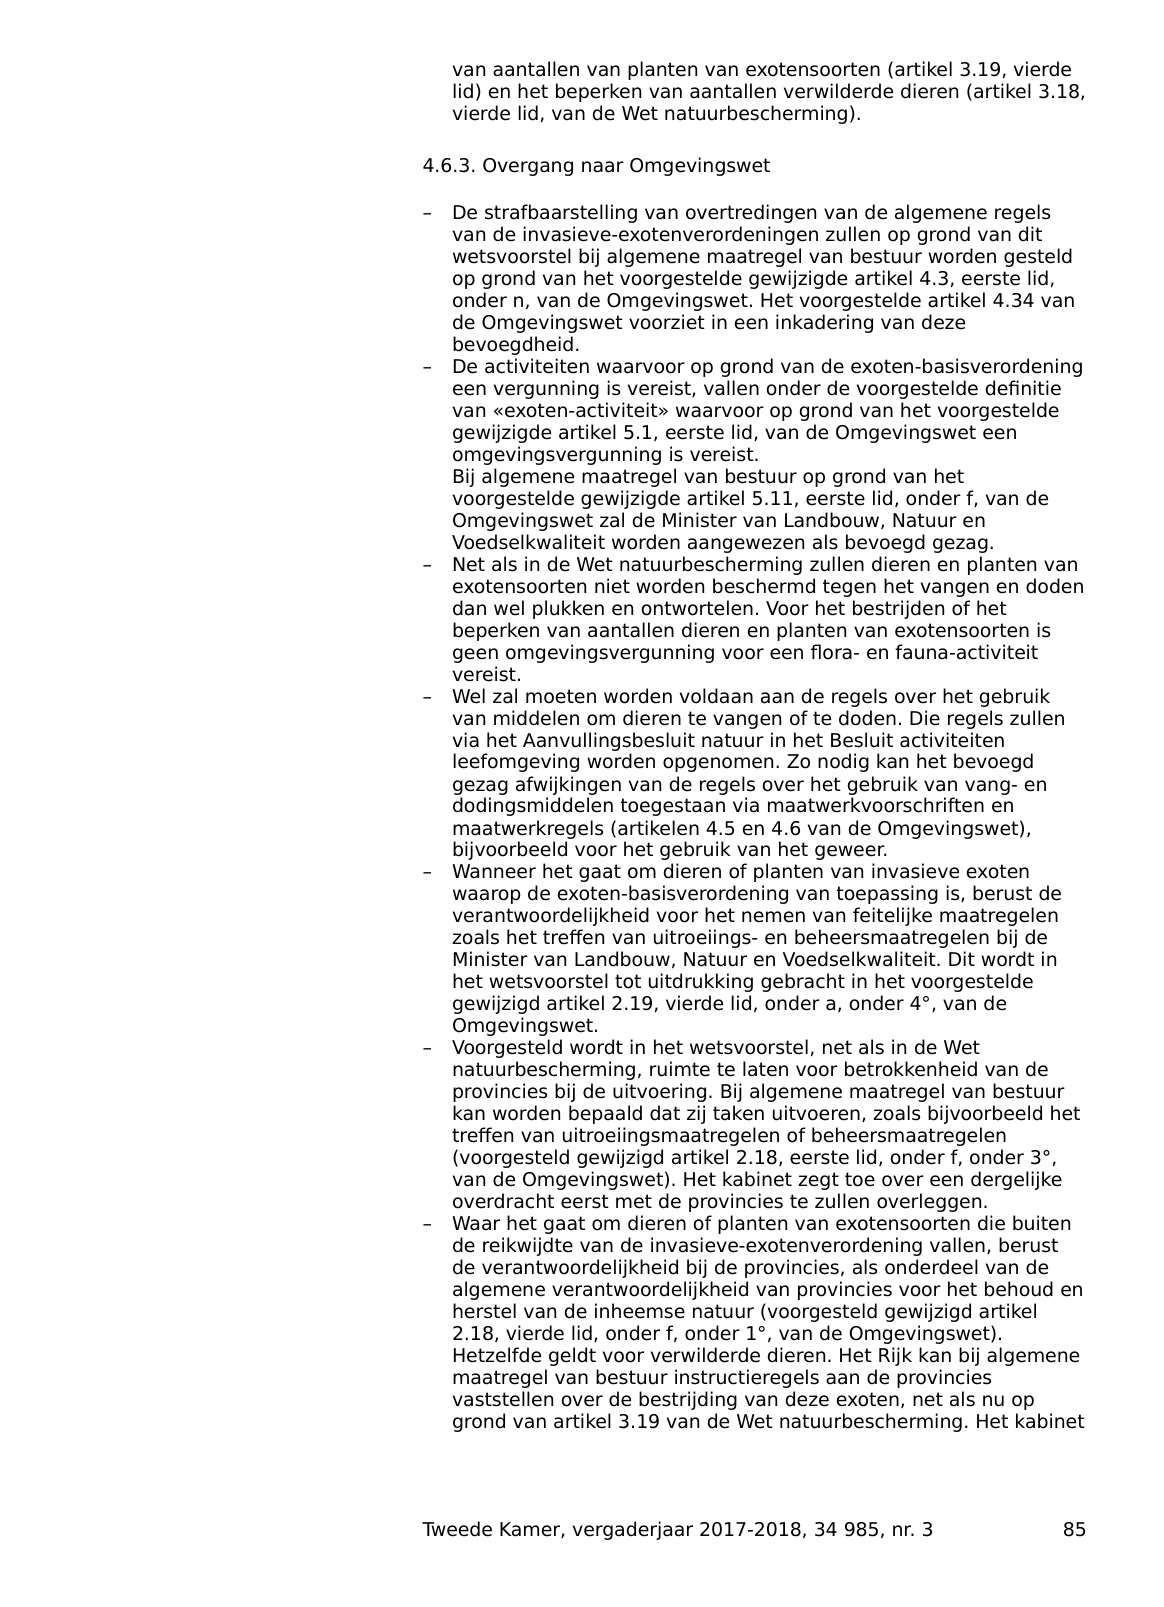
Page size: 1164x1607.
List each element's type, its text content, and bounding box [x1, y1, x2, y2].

text – De strafbaarstelling van overtredingen van de algemene regels van de invasieve-exotenverordeningen zullen op grond van dit wetsvoorstel bij algemene maatregel van bestuur worden gesteld op grond van het voorgestelde gewijzigde artikel 4.3, eerste lid, onder n, van de Omgevingswet. Het voorgestelde artikel 4.34 van de Omgevingswet voorziet in een inkadering van deze bevoegdheid. [422, 202, 1087, 356]
text – Wel zal moeten worden voldaan aan de regels over het gebruik van middelen om dieren te vangen of te doden. Die regels zullen via het Aanvullingsbesluit natuur in het Besluit activiteiten leefomgeving worden opgenomen. Zo nodig kan het bevoegd gezag afwijkingen van de regels over het gebruik van vang- en dodingsmiddelen toegestaan via maatwerkvoorschriften en maatwerkregels (artikelen 4.5 en 4.6 van de Omgevingswet), bijvoorbeeld voor het gebruik van het geweer. [422, 686, 1087, 861]
text – Waar het gaat om dieren of planten van exotensoorten die buiten de reikwijdte van de invasieve-exotenverordening vallen, berust de verantwoordelijkheid bij de provincies, als onderdeel van de algemene verantwoordelijkheid van provincies voor het behoud en herstel van de inheemse natuur (voorgesteld gewijzigd artikel 2.18, vierde lid, onder f, onder 1°, van de Omgevingswet). Hetzelfde geldt voor verwilderde dieren. Het Rijk kan bij algemene maatregel van bestuur instructieregels aan de provincies vaststellen over de bestrijding van deze exoten, net als nu op grond van artikel 3.19 van de Wet natuurbescherming. Het kabinet [422, 1213, 1087, 1433]
text – De activiteiten waarvoor op grond van de exoten-basisverordening een vergunning is vereist, vallen onder de voorgestelde definitie van «exoten-activiteit» waarvoor op grond van het voorgestelde gewijzigde artikel 5.1, eerste lid, van de Omgevingswet een omgevingsvergunning is vereist. [422, 356, 1087, 466]
text van aantallen van planten van exotensoorten (artikel 3.19, vierde lid) en het beperken van aantallen verwilderde dieren (artikel 3.18, vierde lid, van de Wet natuurbescherming). [422, 59, 1087, 125]
text – Wanneer het gaat om dieren of planten van invasieve exoten waarop de exoten-basisverordening van toepassing is, berust de verantwoordelijkheid voor het nemen van feitelijke maatregelen zoals het treffen van uitroeiings- en beheersmaatregelen bij de Minister van Landbouw, Natuur en Voedselkwaliteit. Dit wordt in het wetsvoorstel tot uitdrukking gebracht in het voorgestelde gewijzigd artikel 2.19, vierde lid, onder a, onder 4°, van de Omgevingswet. [422, 861, 1087, 1037]
text – Net als in de Wet natuurbescherming zullen dieren en planten van exotensoorten niet worden beschermd tegen het vangen en doden dan wel plukken en ontwortelen. Voor het bestrijden of het beperken van aantallen dieren en planten van exotensoorten is geen omgevingsvergunning voor een flora- en fauna-activiteit vereist. [422, 554, 1087, 686]
subtitle 4.6.3. Overgang naar Omgevingswet [422, 155, 1087, 177]
text – Voorgesteld wordt in het wetsvoorstel, net als in de Wet natuurbescherming, ruimte te laten voor betrokkenheid van de provincies bij de uitvoering. Bij algemene maatregel van bestuur kan worden bepaald dat zij taken uitvoeren, zoals bijvoorbeeld het treffen van uitroeiingsmaatregelen of beheersmaatregelen (voorgesteld gewijzigd artikel 2.18, eerste lid, onder f, onder 3°, van de Omgevingswet). Het kabinet zegt toe over een dergelijke overdracht eerst met de provincies te zullen overleggen. [422, 1037, 1087, 1213]
text Bij algemene maatregel van bestuur op grond van het voorgestelde gewijzigde artikel 5.11, eerste lid, onder f, van de Omgevingswet zal de Minister van Landbouw, Natuur en Voedselkwaliteit worden aangewezen als bevoegd gezag. [452, 466, 1087, 554]
